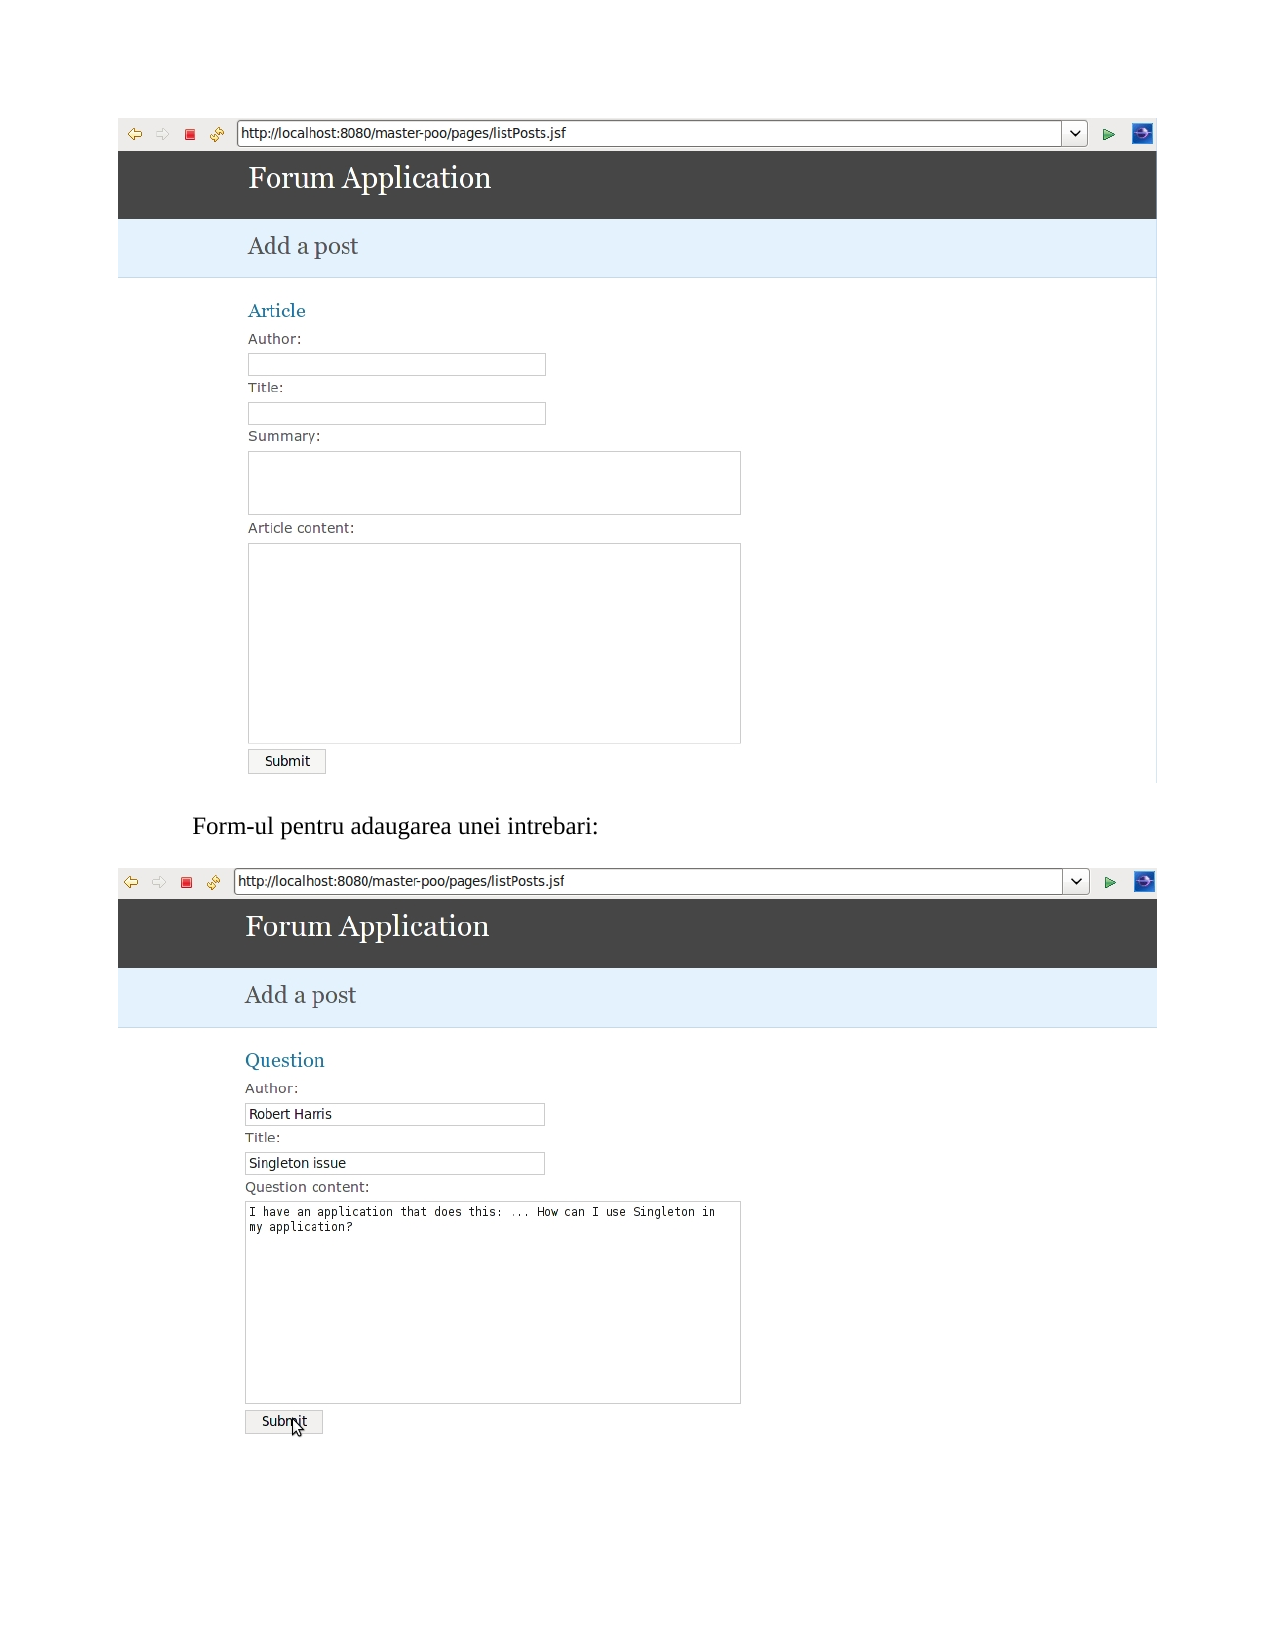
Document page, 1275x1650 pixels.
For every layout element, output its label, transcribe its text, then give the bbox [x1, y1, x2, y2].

picture [118, 868, 1157, 1469]
picture [118, 118, 1157, 783]
text Form-ul pentru adaugarea unei intrebari: [118, 811, 1157, 840]
